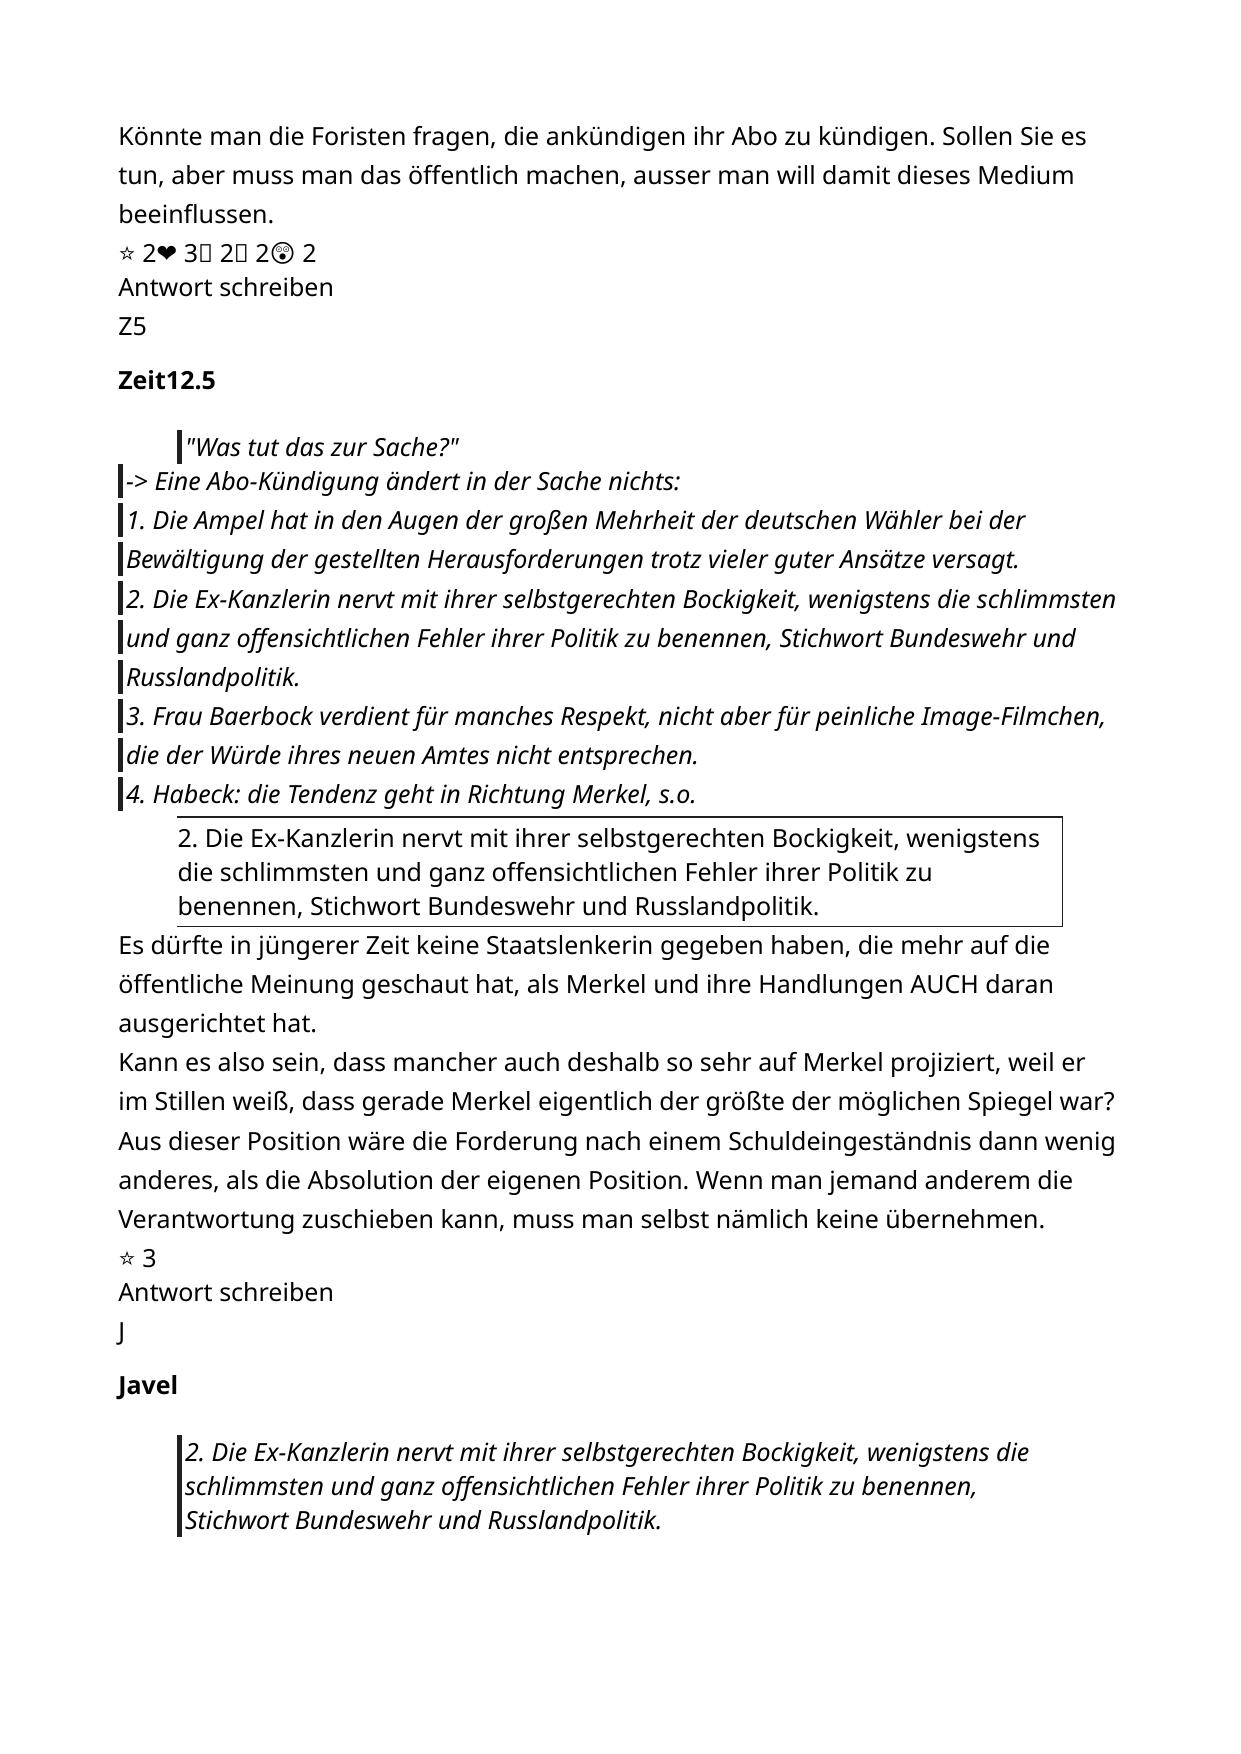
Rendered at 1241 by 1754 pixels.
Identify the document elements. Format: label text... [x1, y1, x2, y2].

text ⭐️ 2❤️ 3🙁 2🤨 2😲 2 [118, 236, 1122, 270]
text 2. Die Ex-Kanzlerin nervt mit ihrer selbstgerechten Bockigkeit, wenigstens die schlimmsten und ganz offensichtlichen Fehler ihrer Politik zu benennen, Stichwort Bundeswehr und Russlandpolitik. [182, 1435, 1063, 1537]
text Könnte man die Foristen fragen, die ankündigen ihr Abo zu kündigen. Sollen Sie es tun, aber muss man das öffentlich machen, ausser man will damit dieses Medium beeinflussen. [118, 118, 1122, 231]
text J [118, 1314, 1122, 1348]
text Z5 [118, 309, 1122, 343]
text 2. Die Ex-Kanzlerin nervt mit ihrer selbstgerechten Bockigkeit, wenigstens die schlimmsten und ganz offensichtlichen Fehler ihrer Politik zu benennen, Stichwort Bundeswehr und Russlandpolitik. [177, 818, 1062, 926]
text 3. Frau Baerbock verdient für manches Respekt, nicht aber für peinliche Image-Filmchen, die der Würde ihres neuen Amtes nicht entsprechen. [118, 699, 1122, 772]
text -> Eine Abo-Kündigung ändert in der Sache nichts: [123, 464, 1122, 498]
text 4. Habeck: die Tendenz geht in Richtung Merkel, s.o. [123, 777, 1122, 811]
text 2. Die Ex-Kanzlerin nervt mit ihrer selbstgerechten Bockigkeit, wenigstens die schlimmsten und ganz offensichtlichen Fehler ihrer Politik zu benennen, Stichwort Bundeswehr und Russlandpolitik. [118, 581, 1122, 694]
subtitle Javel [118, 1368, 1122, 1402]
text Antwort schreiben [118, 1275, 1122, 1309]
text Kann es also sein, dass mancher auch deshalb so sehr auf Merkel projiziert, weil er im Stillen weiß, dass gerade Merkel eigentlich der größte der möglichen Spiegel war? [118, 1045, 1122, 1118]
subtitle Zeit12.5 [118, 363, 1122, 397]
text Aus dieser Position wäre die Forderung nach einem Schuldeingeständnis dann wenig anderes, als die Absolution der eigenen Position. Wenn man jemand anderem die Verantwortung zuschieben kann, muss man selbst nämlich keine übernehmen. [118, 1123, 1122, 1236]
text Antwort schreiben [118, 270, 1122, 304]
text ⭐️ 3 [118, 1241, 1122, 1275]
text "Was tut das zur Sache?" [182, 430, 1063, 464]
text Es dürfte in jüngerer Zeit keine Staatslenkerin gegeben haben, die mehr auf die öffentliche Meinung geschaut hat, als Merkel und ihre Handlungen AUCH daran ausgerichtet hat. [118, 927, 1122, 1040]
text 1. Die Ampel hat in den Augen der großen Mehrheit der deutschen Wähler bei der Bewältigung der gestellten Herausforderungen trotz vieler guter Ansätze versagt. [118, 503, 1122, 576]
